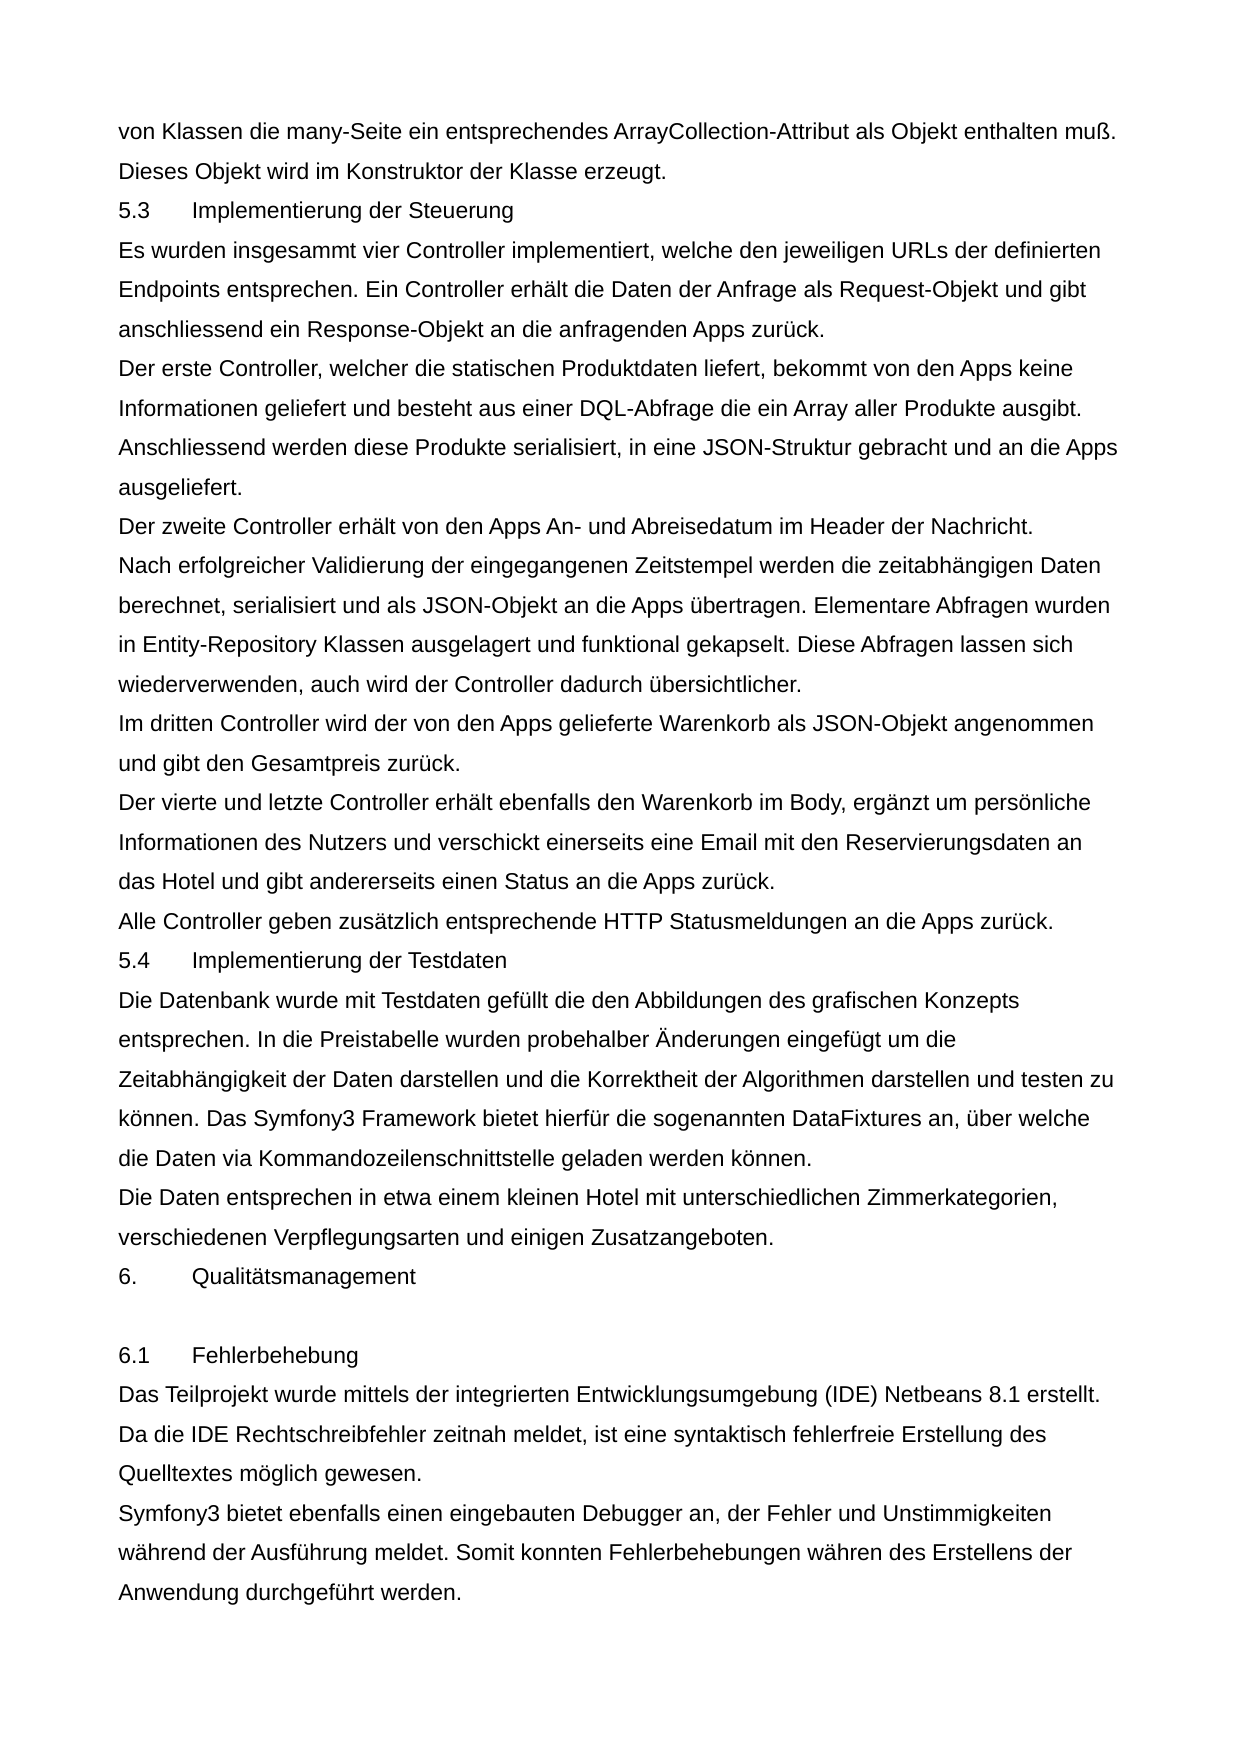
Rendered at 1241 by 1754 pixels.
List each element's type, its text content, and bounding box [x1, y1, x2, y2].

text 6.1 Fehlerbehebung [118, 1342, 1122, 1368]
text Symfony3 bietet ebenfalls einen eingebauten Debugger an, der Fehler und Unstimmigkeiten während der Ausführung meldet. Somit konnten Fehlerbehebungen währen des Erstellens der Anwendung durchgeführt werden. [118, 1500, 1122, 1605]
text 5.3 Implementierung der Steuerung [118, 197, 1122, 223]
text Der vierte und letzte Controller erhält ebenfalls den Warenkorb im Body, ergänzt um persönliche Informationen des Nutzers und verschickt einerseits eine Email mit den Reservierungsdaten an das Hotel und gibt andererseits einen Status an die Apps zurück. [118, 789, 1122, 894]
text Der zweite Controller erhält von den Apps An- und Abreisedatum im Header der Nachricht. [118, 513, 1122, 539]
text Das Teilprojekt wurde mittels der integrierten Entwicklungsumgebung (IDE) Netbeans 8.1 erstellt. Da die IDE Rechtschreibfehler zeitnah meldet, ist eine syntaktisch fehlerfreie Erstellung des Quelltextes möglich gewesen. [118, 1381, 1122, 1487]
text Der erste Controller, welcher die statischen Produktdaten liefert, bekommt von den Apps keine Informationen geliefert und besteht aus einer DQL-Abfrage die ein Array aller Produkte ausgibt. Anschliessend werden diese Produkte serialisiert, in eine JSON-Struktur gebracht und an die Apps ausgeliefert. [118, 355, 1122, 500]
text Die Datenbank wurde mit Testdaten gefüllt die den Abbildungen des grafischen Konzepts entsprechen. In die Preistabelle wurden probehalber Änderungen eingefügt um die Zeitabhängigkeit der Daten darstellen und die Korrektheit der Algorithmen darstellen und testen zu können. Das Symfony3 Framework bietet hierfür die sogenannten DataFixtures an, über welche die Daten via Kommandozeilenschnittstelle geladen werden können. [118, 987, 1122, 1171]
text von Klassen die many-Seite ein entsprechendes ArrayCollection-Attribut als Objekt enthalten muß. Dieses Objekt wird im Konstruktor der Klasse erzeugt. [118, 118, 1122, 184]
text 5.4 Implementierung der Testdaten [118, 947, 1122, 973]
text Die Daten entsprechen in etwa einem kleinen Hotel mit unterschiedlichen Zimmerkategorien, verschiedenen Verpflegungsarten und einigen Zusatzangeboten. [118, 1184, 1122, 1250]
text Alle Controller geben zusätzlich entsprechende HTTP Statusmeldungen an die Apps zurück. [118, 908, 1122, 934]
text Im dritten Controller wird der von den Apps gelieferte Warenkorb als JSON-Objekt angenommen und gibt den Gesamtpreis zurück. [118, 710, 1122, 776]
text Nach erfolgreicher Validierung der eingegangenen Zeitstempel werden die zeitabhängigen Daten berechnet, serialisiert und als JSON-Objekt an die Apps übertragen. Elementare Abfragen wurden in Entity-Repository Klassen ausgelagert und funktional gekapselt. Diese Abfragen lassen sich wiederverwenden, auch wird der Controller dadurch übersichtlicher. [118, 552, 1122, 697]
text 6. Qualitätsmanagement [118, 1263, 1122, 1289]
text Es wurden insgesammt vier Controller implementiert, welche den jeweiligen URLs der definierten Endpoints entsprechen. Ein Controller erhält die Daten der Anfrage als Request-Objekt und gibt anschliessend ein Response-Objekt an die anfragenden Apps zurück. [118, 237, 1122, 342]
